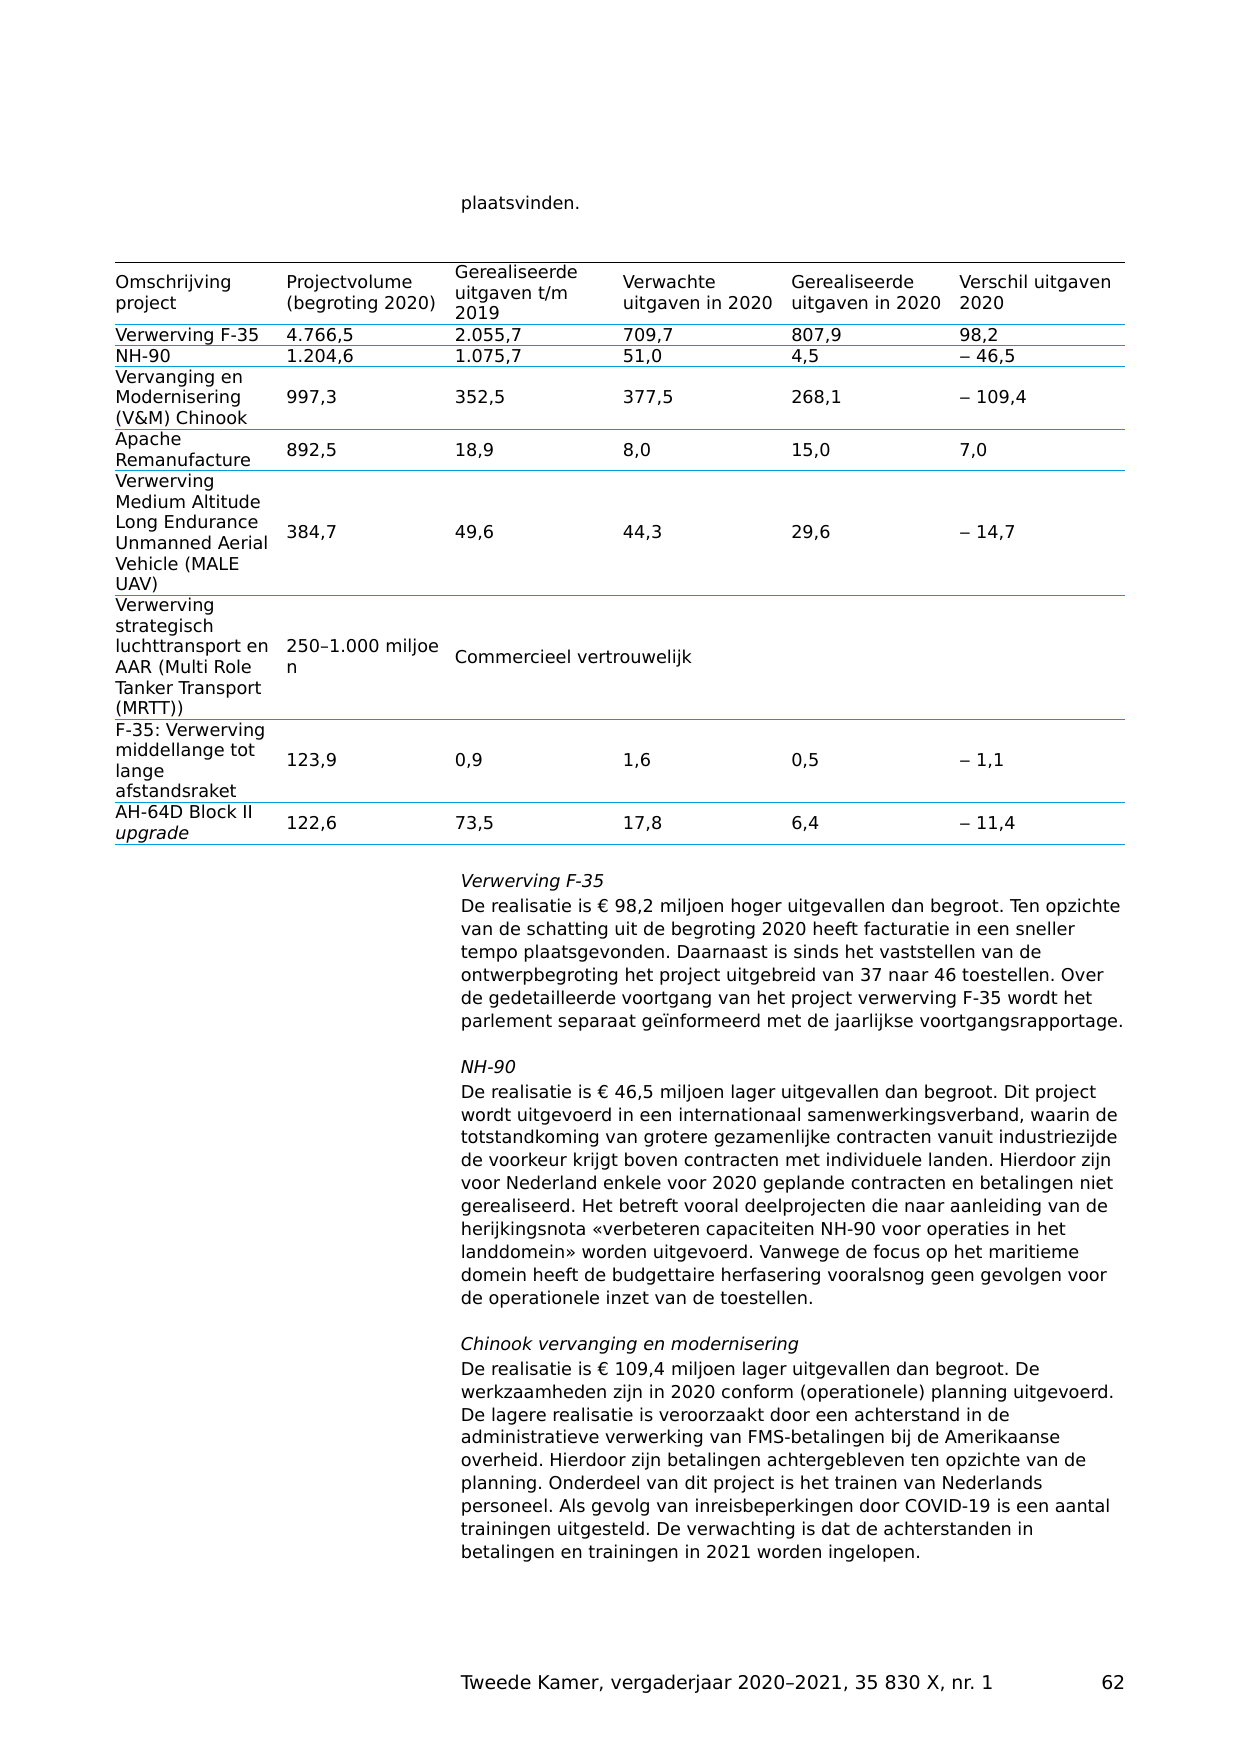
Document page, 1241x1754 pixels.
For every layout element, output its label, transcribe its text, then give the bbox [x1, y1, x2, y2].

table_cell Verwerving Medium Altitude Long Endurance Unmanned Aerial Vehicle (MALE UAV) [115, 471, 283, 595]
table_cell Omschrijving project [115, 263, 283, 324]
table_cell 997,3 [283, 367, 452, 429]
table_cell 7,0 [956, 430, 1125, 470]
table_cell 709,7 [620, 325, 788, 345]
text plaatsvinden. [461, 191, 1125, 214]
table_cell 51,0 [620, 346, 788, 366]
table_header Tabel 13 Projecten in realisatie luchtstrijdkrachten (bedragen x € 1 miljoen) [115, 237, 1125, 262]
table_cell 18,9 [452, 430, 620, 470]
table_cell Verwerving F-35 [115, 325, 283, 345]
table_cell 8,0 [620, 430, 788, 470]
table_cell Gerealiseerde uitgaven t/m 2019 [452, 263, 620, 324]
table_cell Vervanging en Modernisering (V&M) Chinook [115, 367, 283, 429]
table_cell 15,0 [788, 430, 956, 470]
table_cell 6,4 [788, 803, 956, 844]
table_cell Commercieel vertrouwelijk [452, 596, 1125, 719]
table_cell 98,2 [956, 325, 1125, 345]
table_cell ‒ 11,4 [956, 803, 1125, 844]
table_cell Verwachte uitgaven in 2020 [620, 263, 788, 324]
table_cell ‒ 109,4 [956, 367, 1125, 429]
table_cell 892,5 [283, 430, 452, 470]
table_cell 377,5 [620, 367, 788, 429]
table_cell NH-90 [115, 346, 283, 366]
table_cell 1,6 [620, 720, 788, 802]
table_cell Apache Remanufacture [115, 430, 283, 470]
table_cell Verwerving strategisch luchttransport en AAR (Multi Role Tanker Transport (MRTT)) [115, 596, 283, 719]
table_cell 73,5 [452, 803, 620, 844]
text Verwerving F-35 [461, 869, 1125, 892]
table_cell AH-64D Block II upgrade [115, 803, 283, 844]
text NH-90 [461, 1055, 1125, 1078]
table_cell 4.766,5 [283, 325, 452, 345]
table_cell 0,9 [452, 720, 620, 802]
table_cell 268,1 [788, 367, 956, 429]
table_cell 122,6 [283, 803, 452, 844]
table_cell 4,5 [788, 346, 956, 366]
table_cell 44,3 [620, 471, 788, 595]
table_cell ‒ 46,5 [956, 346, 1125, 366]
table_cell 49,6 [452, 471, 620, 595]
table_cell F-35: Verwerving middellange tot lange afstandsraket [115, 720, 283, 802]
table_cell ‒ 14,7 [956, 471, 1125, 595]
table_cell 250–1.000 miljoen [283, 596, 452, 719]
text De realisatie is € 109,4 miljoen lager uitgevallen dan begroot. De werkzaamheden zijn in 2020 conform (operationele) planning uitgevoerd. De lagere realisatie is veroorzaakt door een achterstand in de administratieve verwerking van FMS-betalingen bij de Amerikaanse overheid. Hierdoor zijn betalingen achtergebleven ten opzichte van de planning. Onderdeel van dit project is het trainen van Nederlands personeel. Als gevolg van inreisbeperkingen door COVID-19 is een aantal trainingen uitgesteld. De verwachting is dat de achterstanden in betalingen en trainingen in 2021 worden ingelopen. [461, 1357, 1125, 1563]
table_cell 2.055,7 [452, 325, 620, 345]
table_cell Projectvolume (begroting 2020) [283, 263, 452, 324]
table_cell 17,8 [620, 803, 788, 844]
table_cell 384,7 [283, 471, 452, 595]
table_cell Gerealiseerde uitgaven in 2020 [788, 263, 956, 324]
text De realisatie is € 98,2 miljoen hoger uitgevallen dan begroot. Ten opzichte van de schatting uit de begroting 2020 heeft facturatie in een sneller tempo plaatsgevonden. Daarnaast is sinds het vaststellen van de ontwerpbegroting het project uitgebreid van 37 naar 46 toestellen. Over de gedetailleerde voortgang van het project verwerving F-35 wordt het parlement separaat geïnformeerd met de jaarlijkse voortgangsrapportage. [461, 894, 1125, 1032]
table_cell Verschil uitgaven 2020 [956, 263, 1125, 324]
table_cell 1.075,7 [452, 346, 620, 366]
table_cell 807,9 [788, 325, 956, 345]
table_cell 352,5 [452, 367, 620, 429]
table_cell ‒ 1,1 [956, 720, 1125, 802]
table_cell 123,9 [283, 720, 452, 802]
table_cell 1.204,6 [283, 346, 452, 366]
text De realisatie is € 46,5 miljoen lager uitgevallen dan begroot. Dit project wordt uitgevoerd in een internationaal samenwerkingsverband, waarin de totstandkoming van grotere gezamenlijke contracten vanuit industriezijde de voorkeur krijgt boven contracten met individuele landen. Hierdoor zijn voor Nederland enkele voor 2020 geplande contracten en betalingen niet gerealiseerd. Het betreft vooral deelprojecten die naar aanleiding van de herijkingsnota «verbeteren capaciteiten NH-90 voor operaties in het landdomein» worden uitgevoerd. Vanwege de focus op het maritieme domein heeft de budgettaire herfasering vooralsnog geen gevolgen voor de operationele inzet van de toestellen. [461, 1080, 1125, 1309]
table_cell 0,5 [788, 720, 956, 802]
table_cell 29,6 [788, 471, 956, 595]
text Chinook vervanging en modernisering [461, 1332, 1125, 1355]
